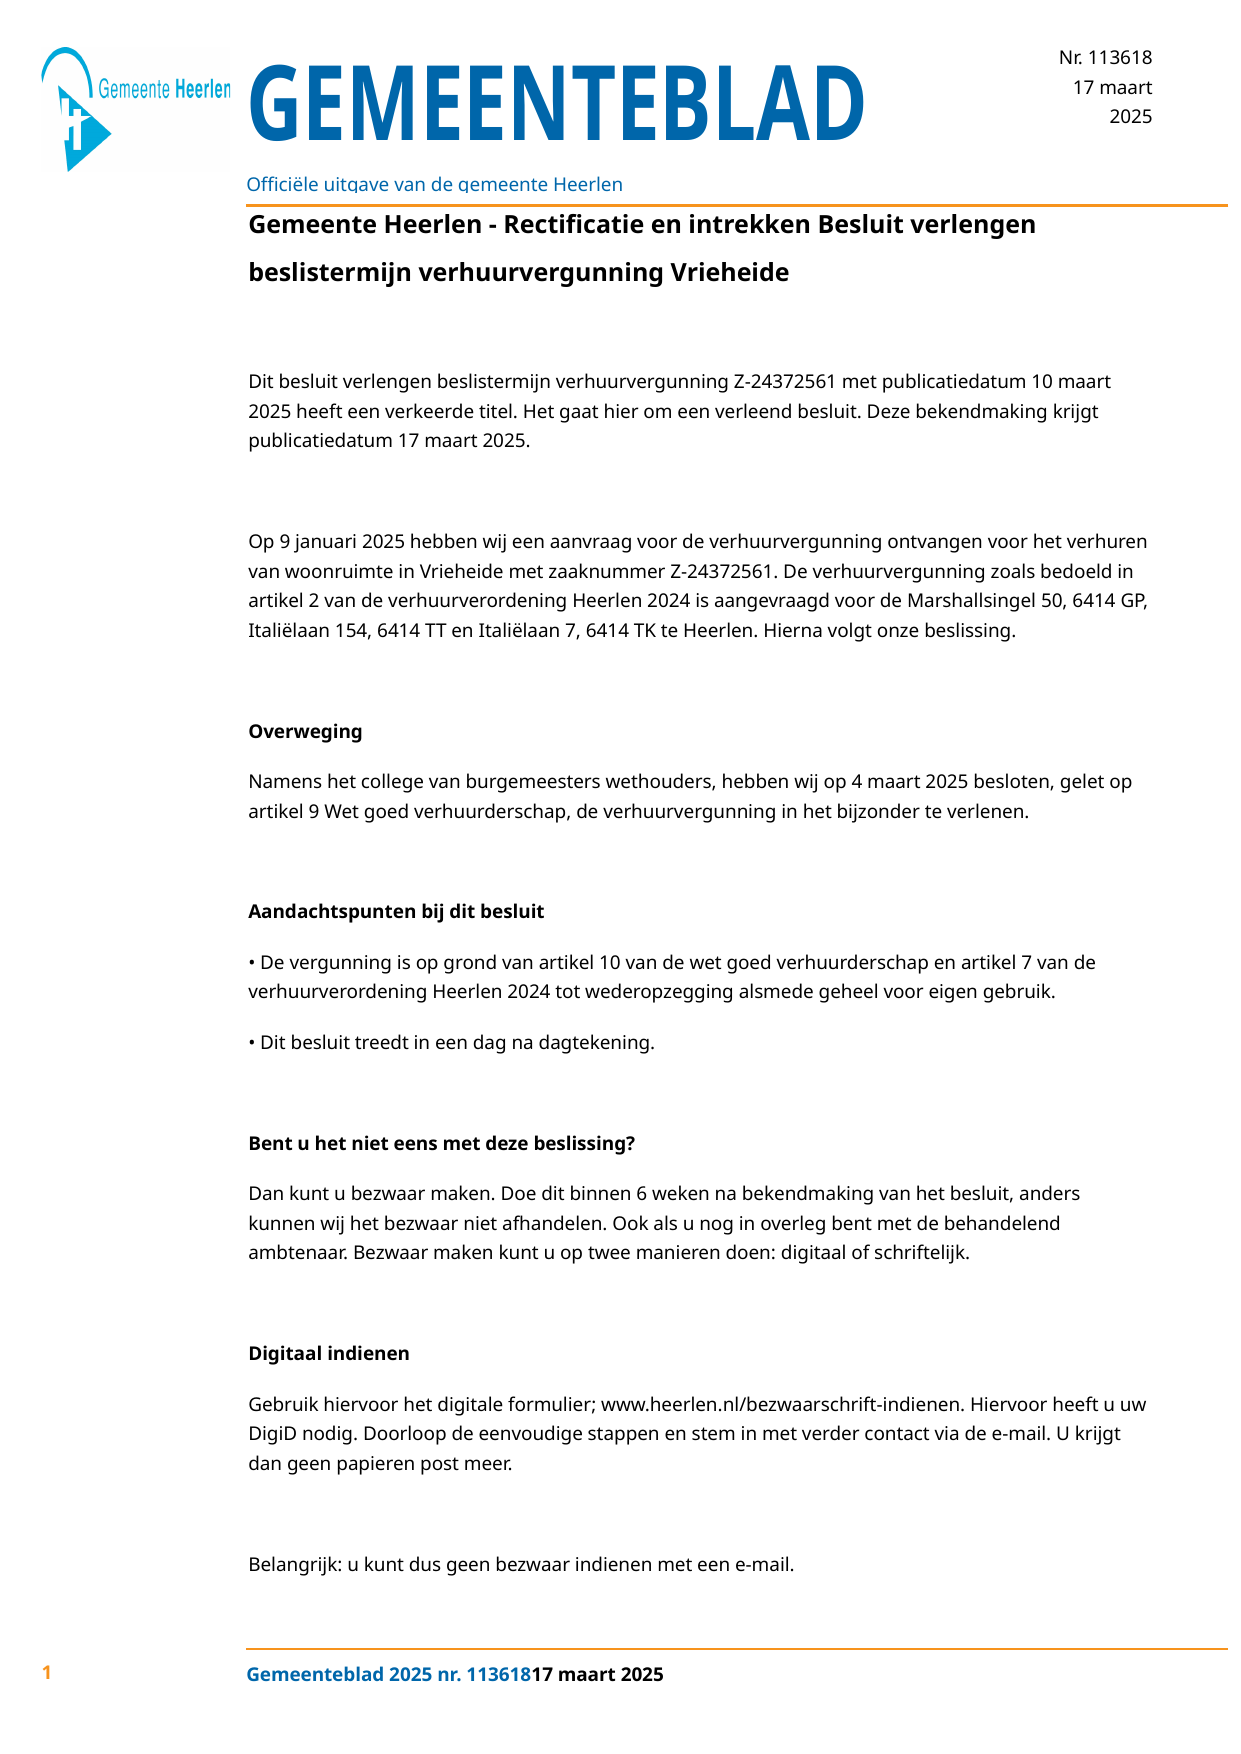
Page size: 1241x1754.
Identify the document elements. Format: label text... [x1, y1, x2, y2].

text Bent u het niet eens met deze beslissing? [248, 1130, 1152, 1156]
text Overweging [248, 718, 1152, 744]
text Gebruik hiervoor het digitale formulier; www.heerlen.nl/bezwaarschrift-indienen. Hiervoor heeft u uw DigiD nodig. Doorloop de eenvoudige stappen en stem in met verder contact via de e-mail. U krijgt dan geen papieren post meer. [248, 1391, 1152, 1476]
text Aandachtspunten bij dit besluit [248, 899, 1152, 924]
picture [41, 47, 231, 172]
text • De vergunning is op grond van artikel 10 van de wet goed verhuurderschap en artikel 7 van de verhuurverordening Heerlen 2024 tot wederopzegging alsmede geheel voor eigen gebruik. [248, 949, 1152, 1004]
text Dit besluit verlengen beslistermijn verhuurvergunning Z-24372561 met publicatiedatum 10 maart 2025 heeft een verkeerde titel. Het gaat hier om een verleend besluit. Deze bekendmaking krijgt publicatiedatum 17 maart 2025. [248, 368, 1152, 453]
text Gemeente Heerlen - Rectificatie en intrekken Besluit verlengen beslistermijn verhuurvergunning Vrieheide [248, 207, 1152, 288]
text Namens het college van burgemeesters wethouders, hebben wij op 4 maart 2025 besloten, gelet op artikel 9 Wet goed verhuurderschap, de verhuurvergunning in het bijzonder te verlenen. [248, 768, 1152, 824]
picture [41, 47, 59, 70]
text Digitaal indienen [248, 1340, 1152, 1366]
text Dan kunt u bezwaar maken. Doe dit binnen 6 weken na bekendmaking van het besluit, anders kunnen wij het bezwaar niet afhandelen. Ook als u nog in overleg bent met de behandelend ambtenaar. Bezwaar maken kunt u op twee manieren doen: digitaal of schriftelijk. [248, 1180, 1152, 1265]
text • Dit besluit treedt in een dag na dagtekening. [248, 1029, 1152, 1055]
text Belangrijk: u kunt dus geen bezwaar indienen met een e-mail. [248, 1551, 1152, 1577]
text Op 9 januari 2025 hebben wij een aanvraag voor de verhuurvergunning ontvangen voor het verhuren van woonruimte in Vrieheide met zaaknummer Z-24372561. De verhuurvergunning zoals bedoeld in artikel 2 van de verhuurverordening Heerlen 2024 is aangevraagd voor de Marshallsingel 50, 6414 GP, Italiëlaan 154, 6414 TT en Italiëlaan 7, 6414 TK te Heerlen. Hierna volgt onze beslissing. [248, 528, 1152, 643]
